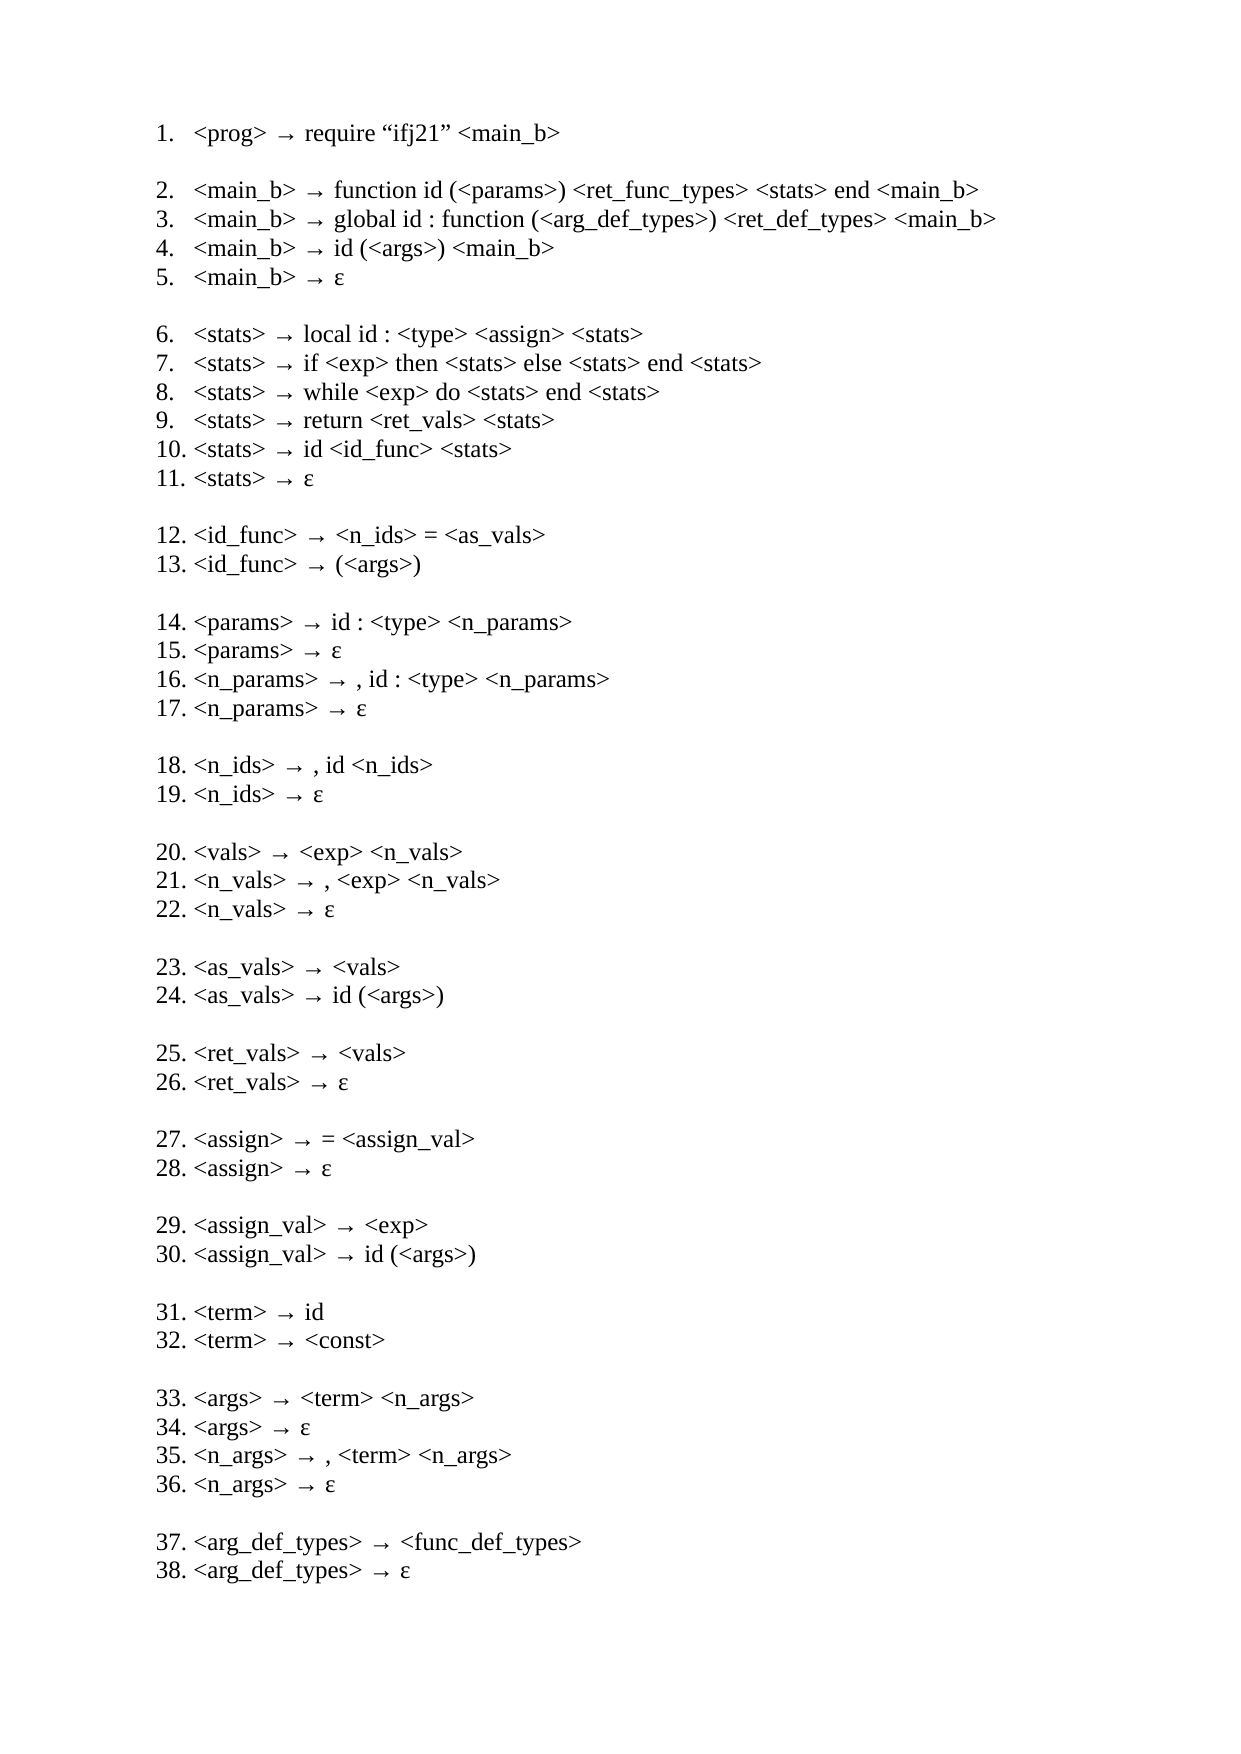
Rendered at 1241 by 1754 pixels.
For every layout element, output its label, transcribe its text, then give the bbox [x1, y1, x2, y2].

list <n_vals> → , <exp> <n_vals> [156, 866, 1122, 894]
list <n_params> → ε [156, 693, 1122, 722]
list <n_vals> → ε [156, 894, 1122, 923]
list <n_ids> → ε [156, 779, 1122, 808]
list <arg_def_types> → <func_def_types> [156, 1527, 1122, 1556]
list <n_args> → , <term> <n_args> [156, 1441, 1122, 1469]
list <assign> → = <assign_val> [156, 1124, 1122, 1153]
list <id_func> → <n_ids> = <as_vals> [156, 521, 1122, 549]
list <main_b> → id (<args>) <main_b> [156, 233, 1122, 262]
list <prog> → require “ifj21” <main_b> [156, 118, 1122, 147]
list <params> → id : <type> <n_params> [156, 607, 1122, 636]
list <as_vals> → id (<args>) [156, 981, 1122, 1009]
list <as_vals> → <vals> [156, 952, 1122, 981]
list <term> → <const> [156, 1326, 1122, 1354]
list <stats> → if <exp> then <stats> else <stats> end <stats> [156, 348, 1122, 377]
list <main_b> → ε [156, 262, 1122, 291]
list <n_ids> → , id <n_ids> [156, 751, 1122, 779]
list <assign> → ε [156, 1153, 1122, 1182]
list <ret_vals> → ε [156, 1067, 1122, 1096]
list <id_func> → (<args>) [156, 549, 1122, 578]
list <vals> → <exp> <n_vals> [156, 837, 1122, 866]
list <stats> → while <exp> do <stats> end <stats> [156, 377, 1122, 406]
list <assign_val> → id (<args>) [156, 1239, 1122, 1268]
list <arg_def_types> → ε [156, 1556, 1122, 1584]
list <stats> → ε [156, 463, 1122, 492]
list <n_params> → , id : <type> <n_params> [156, 664, 1122, 693]
list <args> → ε [156, 1412, 1122, 1441]
list <params> → ε [156, 636, 1122, 664]
list <main_b> → function id (<params>) <ret_func_types> <stats> end <main_b> [156, 176, 1122, 204]
list <stats> → return <ret_vals> <stats> [156, 406, 1122, 434]
list <assign_val> → <exp> [156, 1211, 1122, 1239]
list <term> → id [156, 1297, 1122, 1326]
list <stats> → local id : <type> <assign> <stats> [156, 319, 1122, 348]
list <args> → <term> <n_args> [156, 1383, 1122, 1412]
list <n_args> → ε [156, 1469, 1122, 1498]
list <stats> → id <id_func> <stats> [156, 434, 1122, 463]
list <ret_vals> → <vals> [156, 1038, 1122, 1067]
list <main_b> → global id : function (<arg_def_types>) <ret_def_types> <main_b> [156, 204, 1122, 233]
